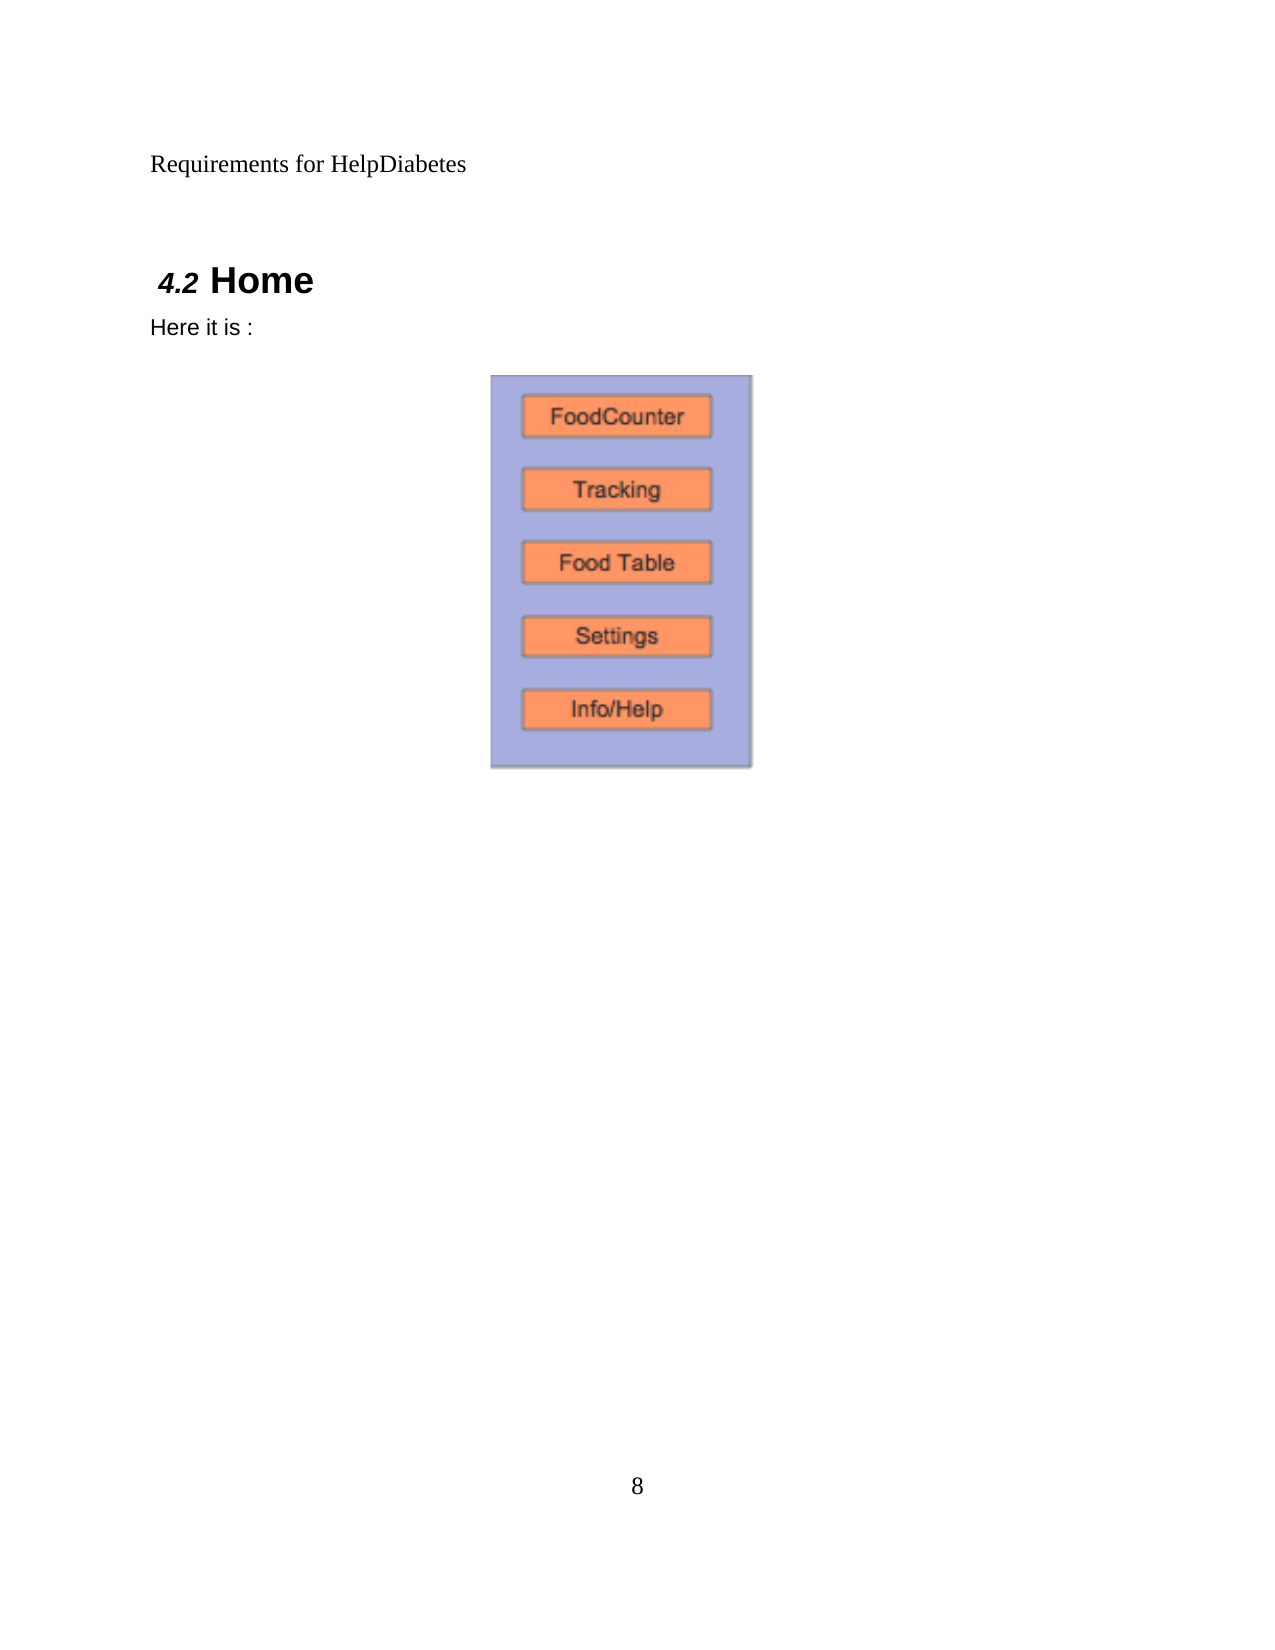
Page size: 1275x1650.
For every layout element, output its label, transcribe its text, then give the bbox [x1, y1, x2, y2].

picture [490, 375, 785, 801]
subtitle Home [150, 260, 1125, 302]
text Here it is : [150, 314, 1125, 340]
